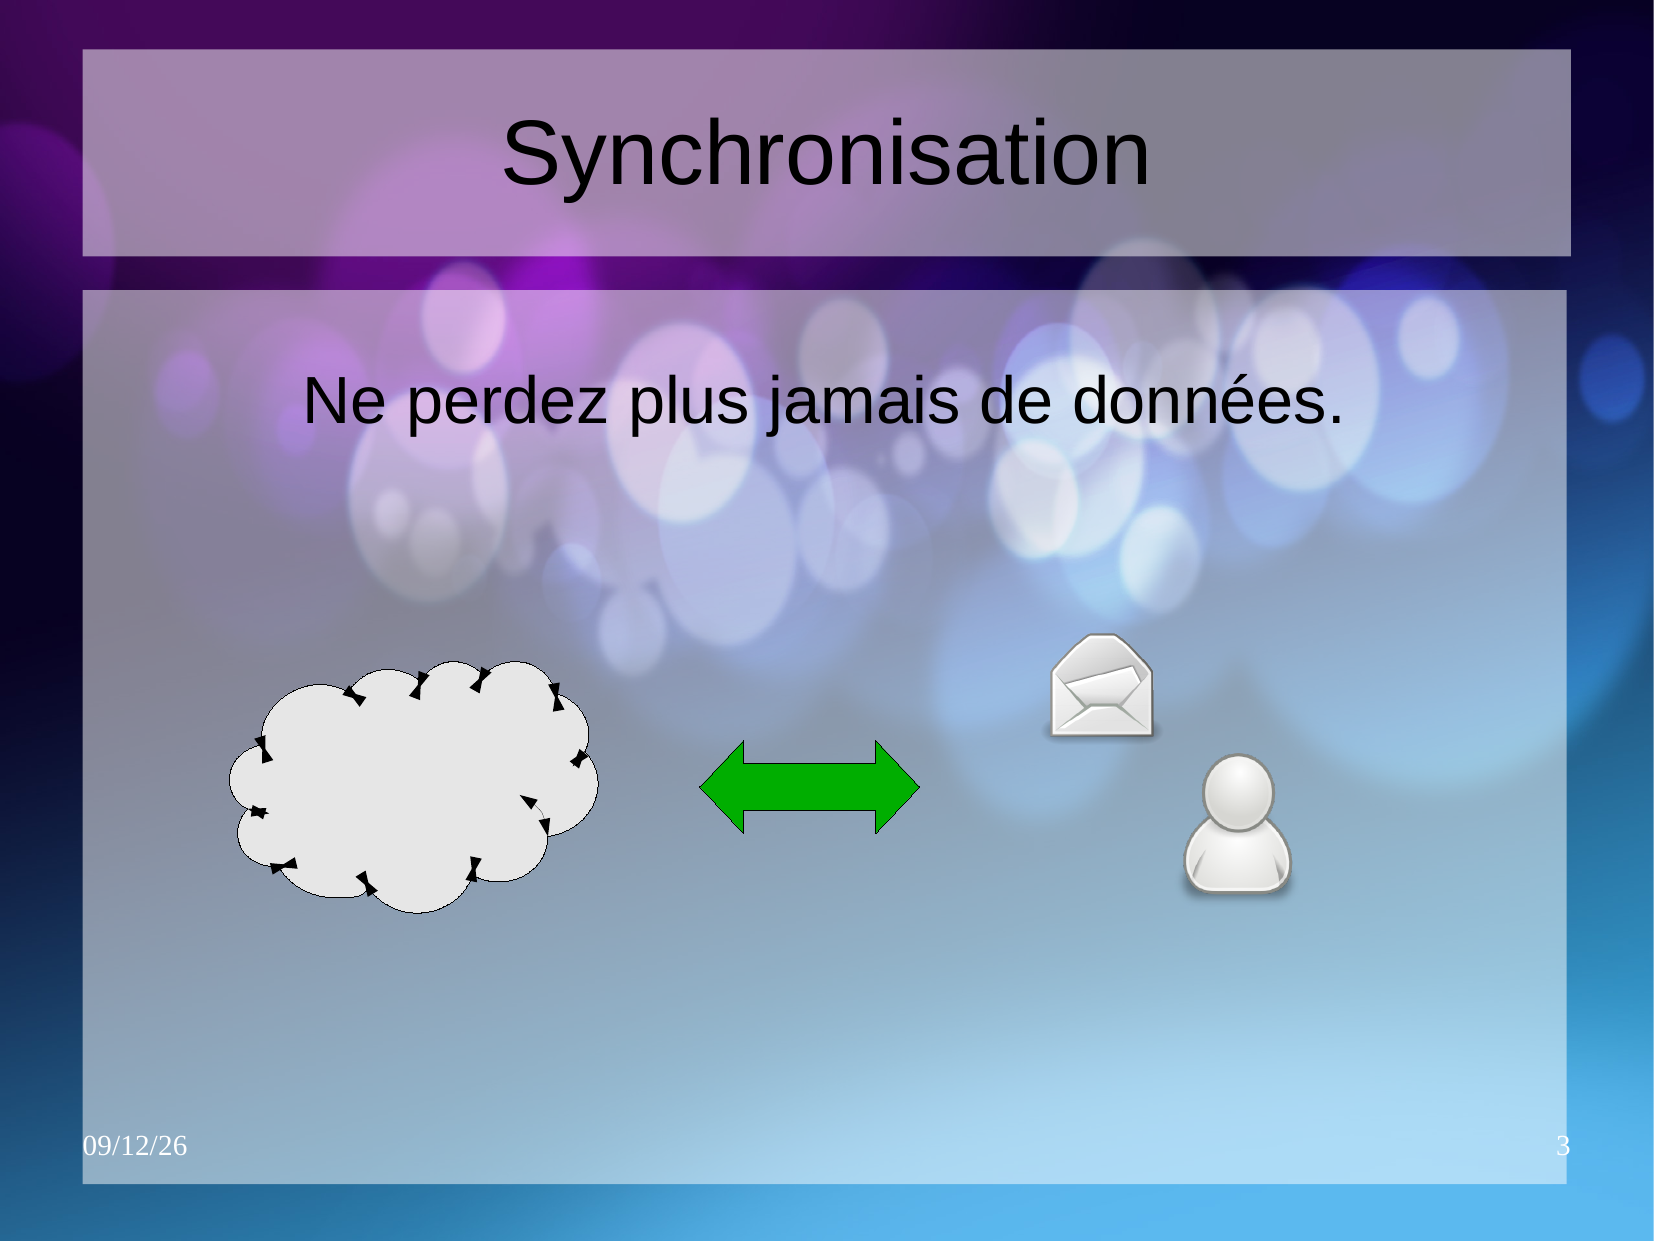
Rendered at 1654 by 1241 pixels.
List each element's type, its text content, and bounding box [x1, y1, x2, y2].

text_box [229, 661, 599, 914]
text_box [699, 740, 920, 834]
picture [0, 0, 1654, 1241]
subtitle Ne perdez plus jamais de données. [82, 290, 1567, 1185]
title Synchronisation [82, 49, 1571, 257]
